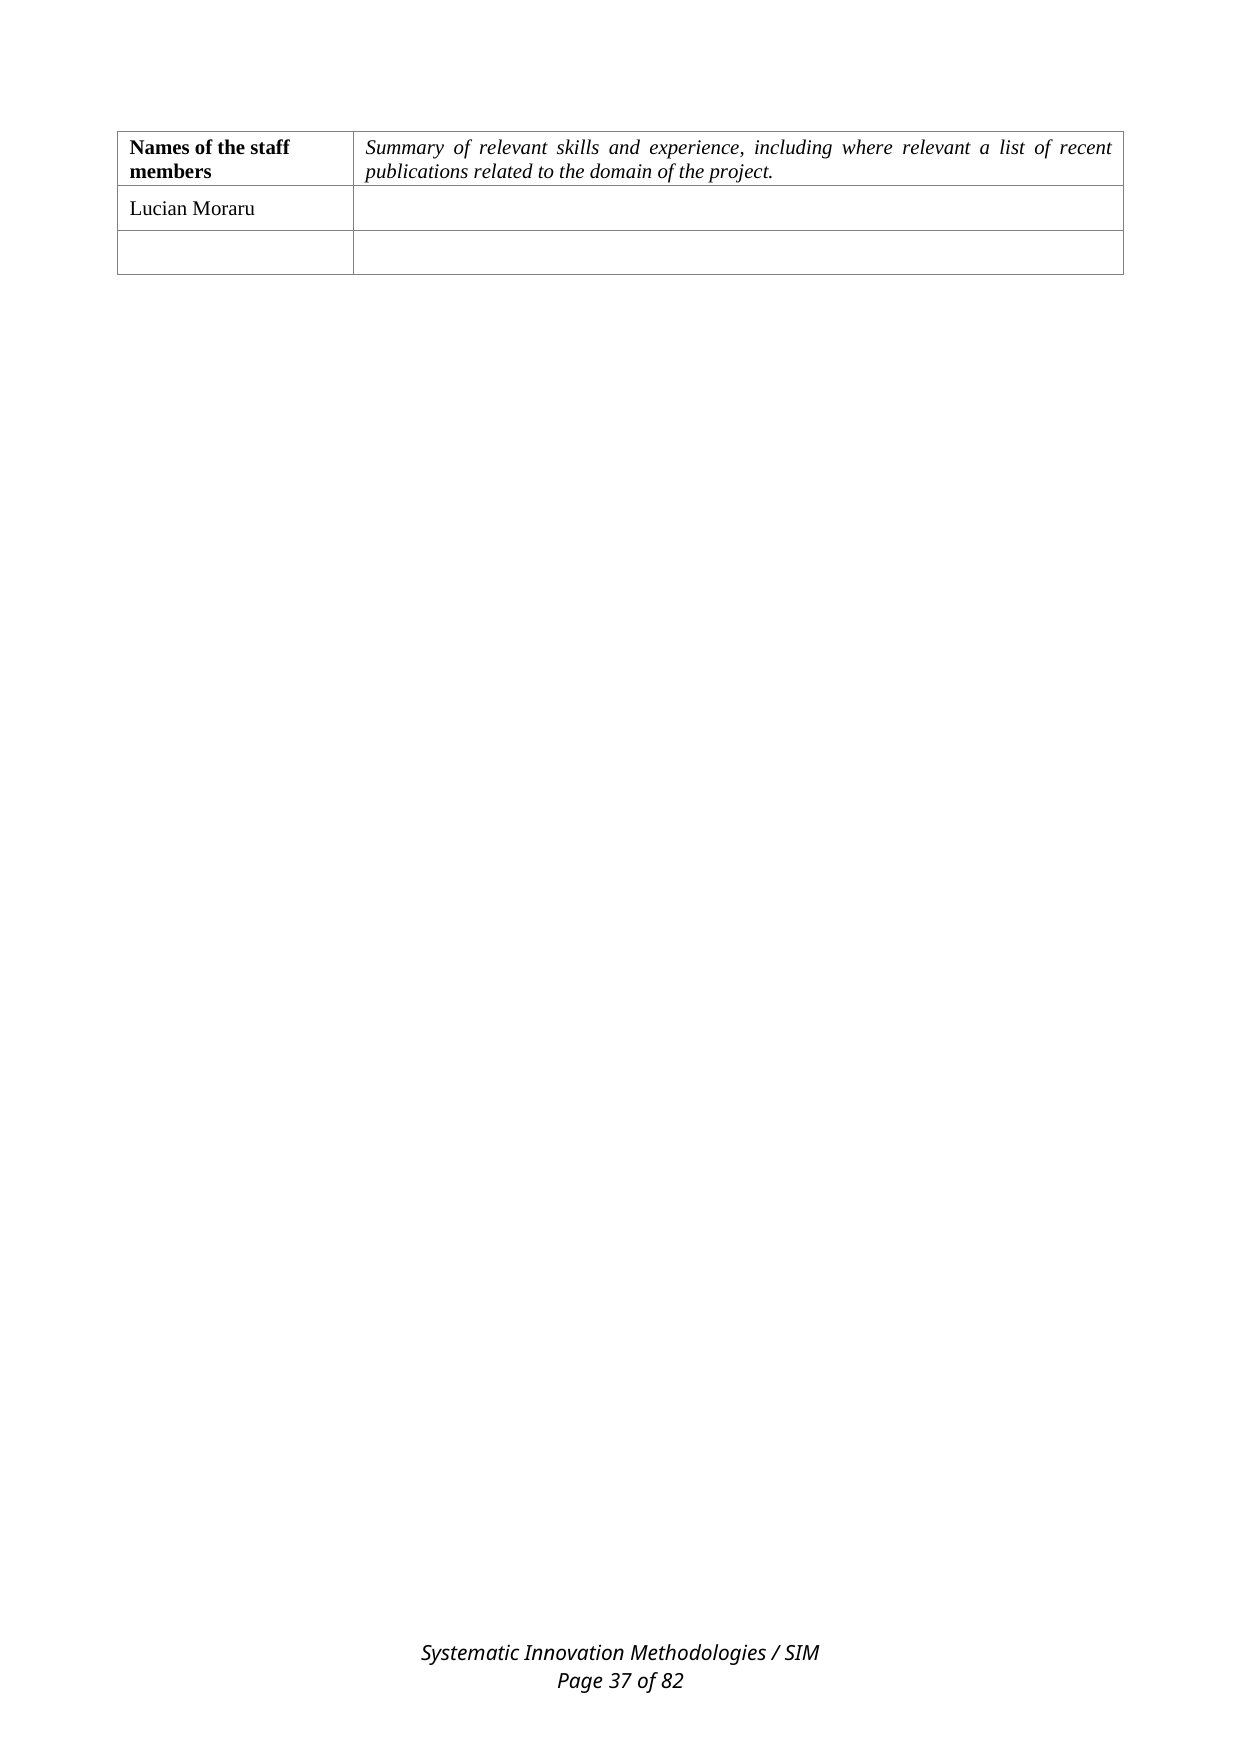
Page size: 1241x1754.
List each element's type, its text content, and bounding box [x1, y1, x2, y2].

table_cell Lucian Moraru [118, 186, 353, 230]
table_header Summary of relevant skills and experience, including where relevant a list of recent publications related to the domain of the project. [354, 132, 1123, 185]
table_cell [354, 186, 1123, 230]
table_header Names of the staff members [118, 132, 353, 185]
table_cell [354, 231, 1123, 274]
table_cell [118, 231, 353, 274]
